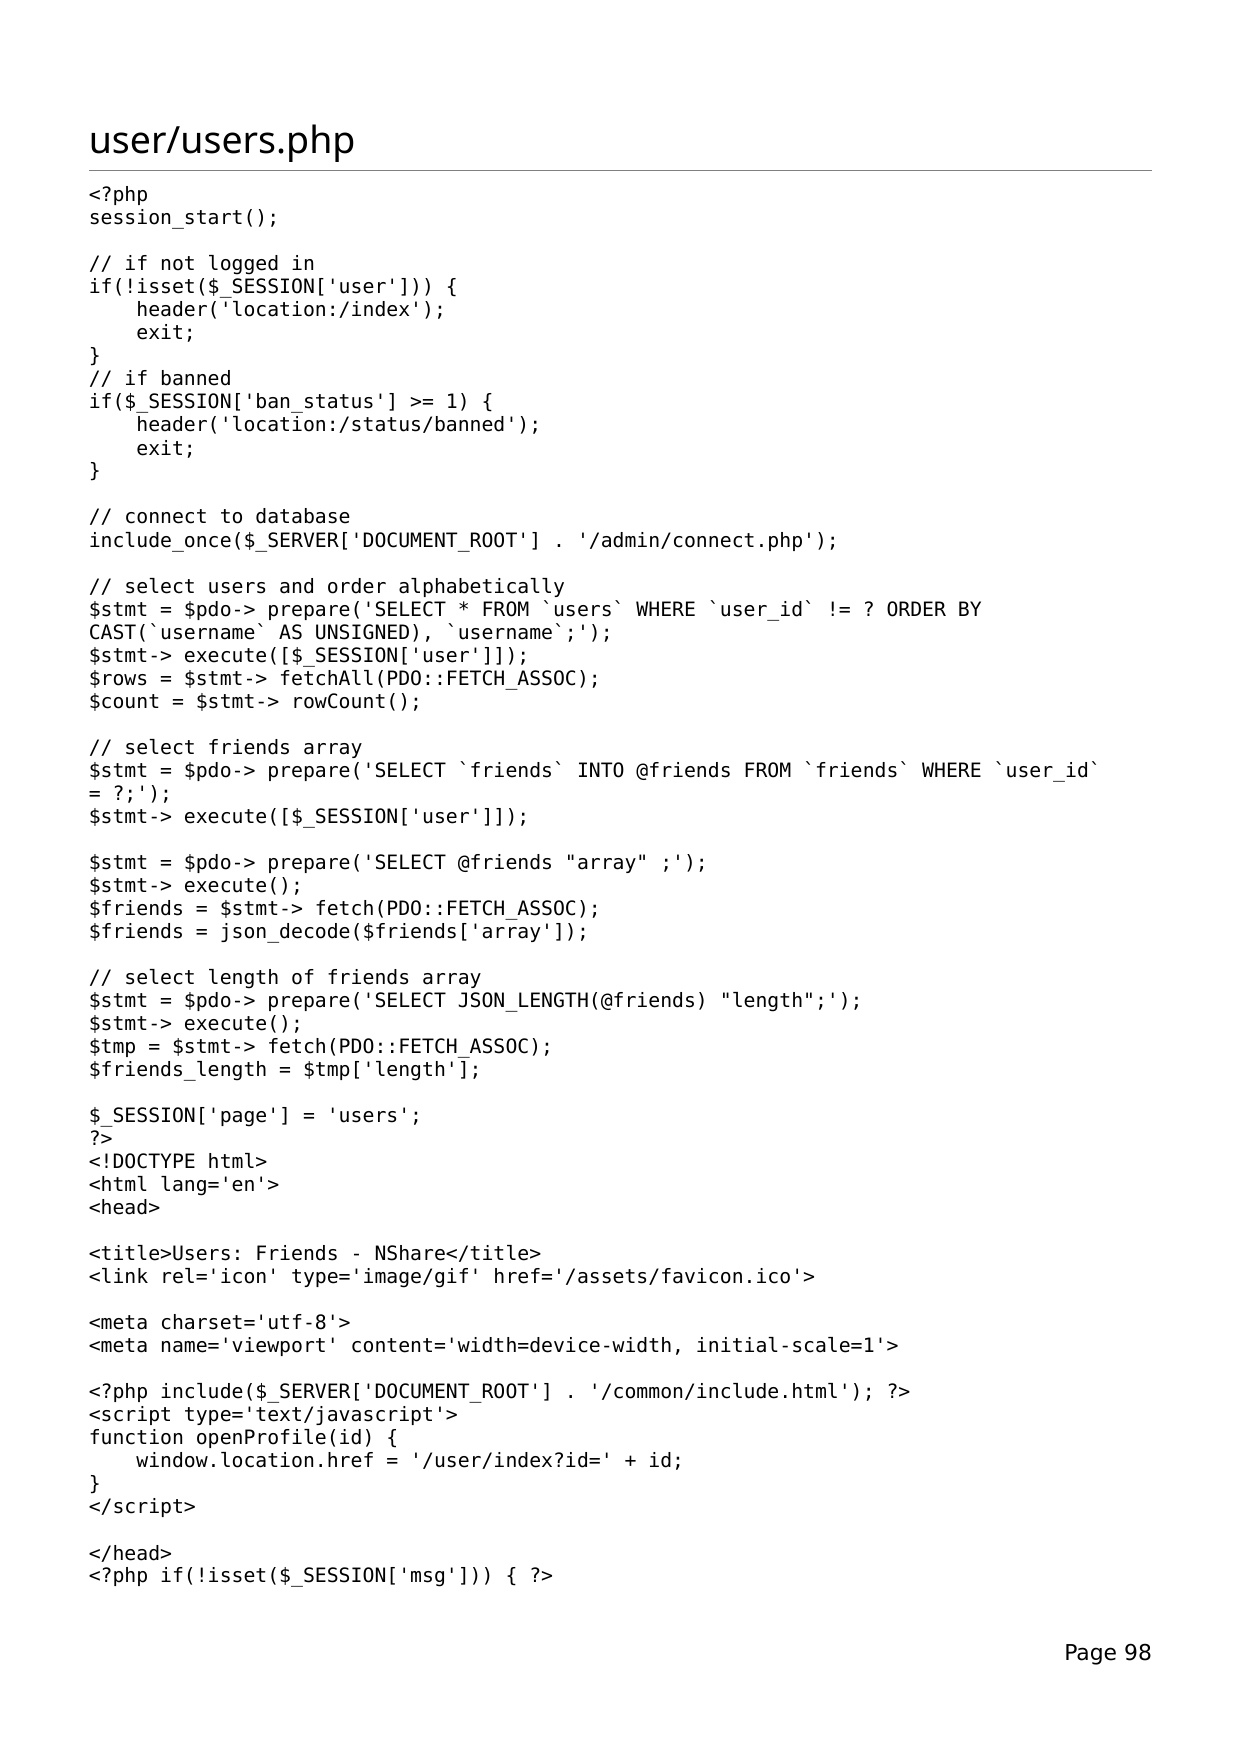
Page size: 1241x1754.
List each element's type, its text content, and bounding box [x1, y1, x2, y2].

text <meta charset='utf-8'> [88, 1311, 1152, 1334]
text // select users and order alphabetically [88, 575, 1152, 598]
text $friends = json_decode($friends['array']); [88, 920, 1152, 943]
text $stmt-> execute([$_SESSION['user']]); [88, 805, 1152, 828]
subtitle user/users.php [88, 113, 1152, 171]
text window.location.href = '/user/index?id=' + id; [88, 1449, 1152, 1472]
text $count = $stmt-> rowCount(); [88, 690, 1152, 713]
text $friends_length = $tmp['length']; [88, 1058, 1152, 1081]
text ?> [88, 1127, 1152, 1150]
text $stmt = $pdo-> prepare('SELECT @friends "array" ;'); [88, 851, 1152, 874]
text function openProfile(id) { [88, 1426, 1152, 1449]
text <head> [88, 1196, 1152, 1219]
text // select friends array [88, 736, 1152, 759]
text session_start(); [88, 206, 1152, 229]
text <?php include($_SERVER['DOCUMENT_ROOT'] . '/common/include.html'); ?> [88, 1380, 1152, 1403]
text </script> [88, 1496, 1152, 1518]
text // if banned [88, 367, 1152, 391]
text $rows = $stmt-> fetchAll(PDO::FETCH_ASSOC); [88, 667, 1152, 690]
text // connect to database [88, 506, 1152, 529]
text <title>Users: Friends - NShare</title> [88, 1242, 1152, 1265]
text $stmt-> execute(); [88, 1012, 1152, 1035]
text </head> [88, 1542, 1152, 1564]
text } [88, 459, 1152, 483]
text $stmt-> execute([$_SESSION['user']]); [88, 644, 1152, 667]
text $stmt = $pdo-> prepare('SELECT * FROM `users` WHERE `user_id` != ? ORDER BY CAST(`username` AS UNSIGNED), `username`;'); [88, 598, 1152, 644]
text header('location:/index'); [88, 298, 1152, 321]
text $stmt = $pdo-> prepare('SELECT JSON_LENGTH(@friends) "length";'); [88, 989, 1152, 1012]
text $stmt-> execute(); [88, 874, 1152, 897]
text if(!isset($_SESSION['user'])) { [88, 275, 1152, 298]
text if($_SESSION['ban_status'] >= 1) { [88, 391, 1152, 413]
text $tmp = $stmt-> fetch(PDO::FETCH_ASSOC); [88, 1035, 1152, 1058]
text $stmt = $pdo-> prepare('SELECT `friends` INTO @friends FROM `friends` WHERE `user_id` = ?;'); [88, 759, 1152, 805]
text <html lang='en'> [88, 1173, 1152, 1196]
text $_SESSION['page'] = 'users'; [88, 1104, 1152, 1127]
text } [88, 1472, 1152, 1496]
text // if not logged in [88, 252, 1152, 275]
text } [88, 344, 1152, 367]
text <meta name='viewport' content='width=device-width, initial-scale=1'> [88, 1334, 1152, 1357]
text <link rel='icon' type='image/gif' href='/assets/favicon.ico'> [88, 1265, 1152, 1288]
text <?php [88, 183, 1152, 206]
text <?php if(!isset($_SESSION['msg'])) { ?> [88, 1564, 1152, 1588]
text // select length of friends array [88, 966, 1152, 989]
text header('location:/status/banned'); [88, 413, 1152, 437]
text $friends = $stmt-> fetch(PDO::FETCH_ASSOC); [88, 897, 1152, 920]
text <!DOCTYPE html> [88, 1150, 1152, 1173]
text exit; [88, 437, 1152, 459]
text exit; [88, 321, 1152, 344]
text <script type='text/javascript'> [88, 1403, 1152, 1426]
text include_once($_SERVER['DOCUMENT_ROOT'] . '/admin/connect.php'); [88, 529, 1152, 552]
